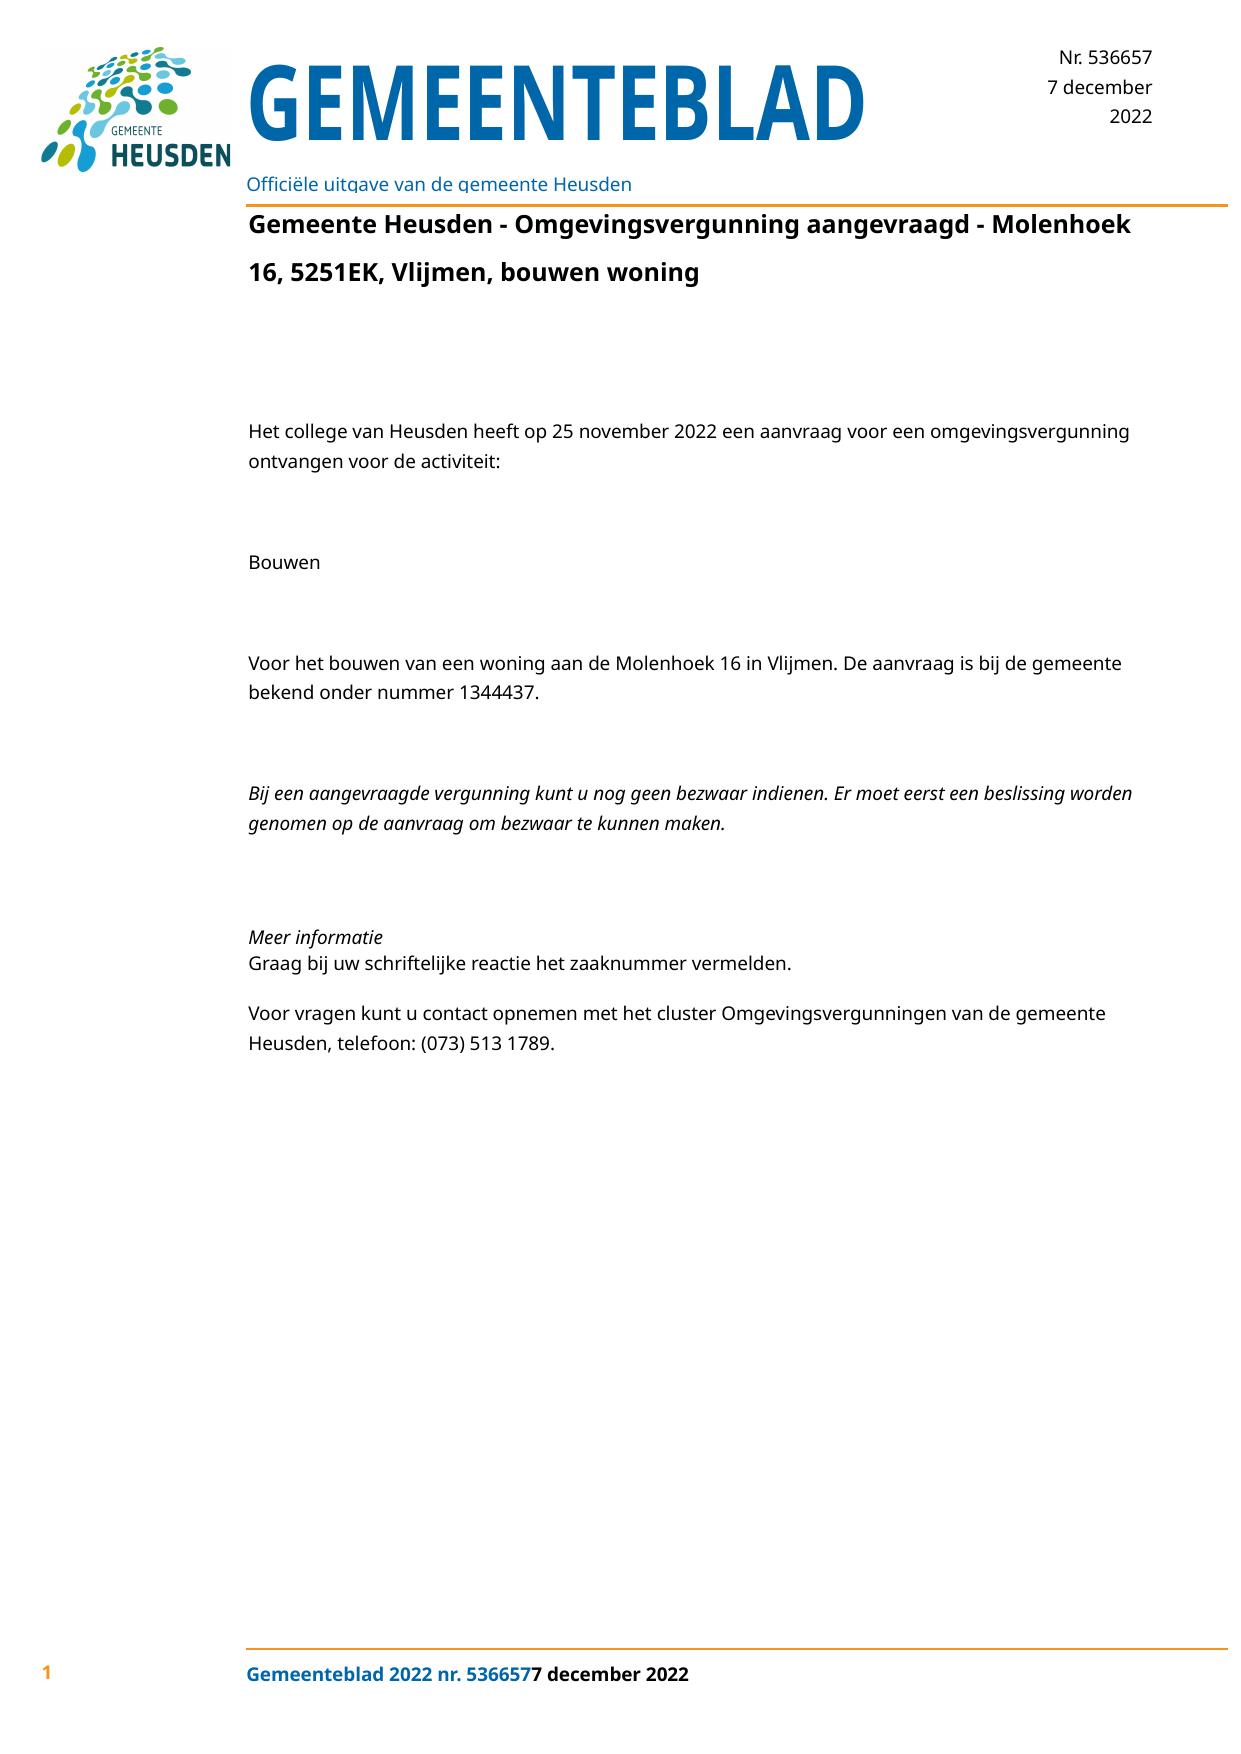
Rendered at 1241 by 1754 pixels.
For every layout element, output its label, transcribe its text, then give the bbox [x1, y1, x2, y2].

text Voor het bouwen van een woning aan de Molenhoek 16 in Vlijmen. De aanvraag is bij de gemeente bekend onder nummer 1344437. [248, 650, 1152, 705]
text Graag bij uw schriftelijke reactie het zaaknummer vermelden. [248, 950, 1152, 976]
text Gemeente Heusden - Omgevingsvergunning aangevraagd - Molenhoek 16, 5251EK, Vlijmen, bouwen woning [248, 207, 1152, 288]
text Voor vragen kunt u contact opnemen met het cluster Omgevingsvergunningen van de gemeente Heusden, telefoon: (073) 513 1789. [248, 1001, 1152, 1056]
text Het college van Heusden heeft op 25 november 2022 een aanvraag voor een omgevingsvergunning ontvangen voor de activiteit: [248, 419, 1152, 474]
text Bij een aangevraagde vergunning kunt u nog geen bezwaar indienen. Er moet eerst een beslissing worden genomen op de aanvraag om bezwaar te kunnen maken. [248, 780, 1152, 836]
text Bouwen [248, 549, 1152, 575]
picture [41, 47, 231, 172]
text Meer informatie [248, 924, 1152, 950]
